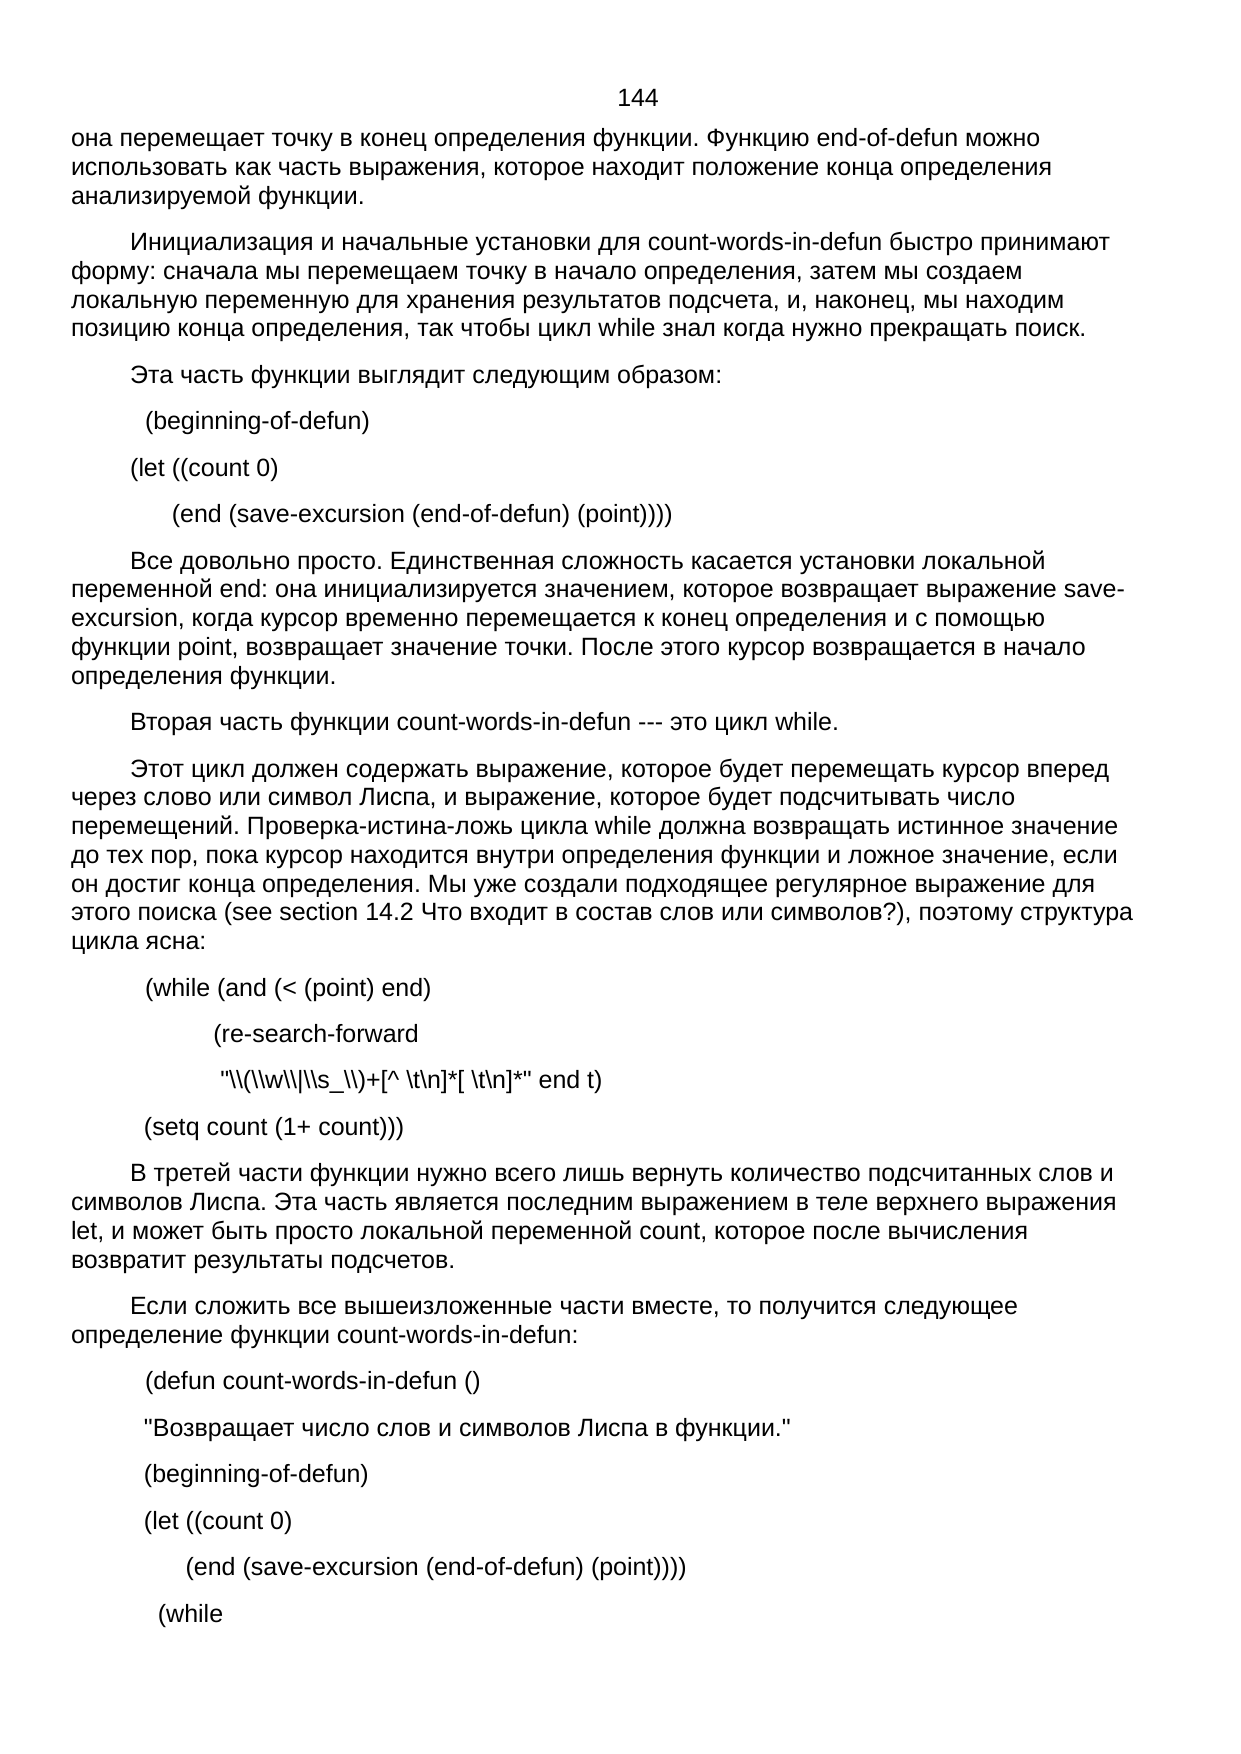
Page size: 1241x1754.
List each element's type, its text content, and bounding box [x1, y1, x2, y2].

text (beginning-of-defun) [71, 406, 1146, 435]
text (let ((count 0) [71, 453, 1146, 482]
text Инициализация и начальные установки для count-words-in-defun быстро принимают форму: сначала мы перемещаем точку в начало определения, затем мы создаем локальную переменную для хранения результатов подсчета, и, наконец, мы находим позицию конца определения, так чтобы цикл while знал когда нужно прекращать поиск. [71, 227, 1146, 342]
text (beginning-of-defun) [71, 1459, 1146, 1488]
text "\\(\\w\\|\\s_\\)+[^ \t\n]*[ \t\n]*" end t) [71, 1066, 1146, 1094]
text (end (save-excursion (end-of-defun) (point)))) [71, 499, 1146, 528]
text (while (and (< (point) end) [71, 973, 1146, 1001]
text В третей части функции нужно всего лишь вернуть количество подсчитанных слов и символов Лиспа. Эта часть является последним выражением в теле верхнего выражения let, и может быть просто локальной переменной count, которое после вычисления возвратит результаты подсчетов. [71, 1158, 1146, 1273]
text (let ((count 0) [71, 1506, 1146, 1534]
text (setq count (1+ count))) [71, 1112, 1146, 1141]
text (defun count-words-in-defun () [71, 1366, 1146, 1395]
text Если сложить все вышеизложенные части вместе, то получится следующее определение функции count-words-in-defun: [71, 1291, 1146, 1349]
text (end (save-excursion (end-of-defun) (point)))) [71, 1552, 1146, 1581]
text (while [71, 1599, 1146, 1627]
text она перемещает точку в конец определения функции. Функцию end-of-defun можно использовать как часть выражения, которое находит положение конца определения анализируемой функции. [71, 123, 1146, 209]
text "Возвращает число слов и символов Лиспа в функции." [71, 1413, 1146, 1442]
text Вторая часть функции count-words-in-defun --- это цикл while. [71, 707, 1146, 736]
text (re-search-forward [71, 1019, 1146, 1048]
text Эта часть функции выглядит следующим образом: [71, 360, 1146, 389]
text Этот цикл должен содержать выражение, которое будет перемещать курсор вперед через слово или символ Лиспа, и выражение, которое будет подсчитывать число перемещений. Проверка-истина-ложь цикла while должна возвращать истинное значение до тех пор, пока курсор находится внутри определения функции и ложное значение, если он достиг конца определения. Мы уже создали подходящее регулярное выражение для этого поиска (see section 14.2 Что входит в состав слов или символов?), поэтому структура цикла ясна: [71, 754, 1146, 955]
text Все довольно просто. Единственная сложность касается установки локальной переменной end: она инициализируется значением, которое возвращает выражение save-excursion, когда курсор временно перемещается к конец определения и с помощью функции point, возвращает значение точки. После этого курсор возвращается в начало определения функции. [71, 546, 1146, 689]
